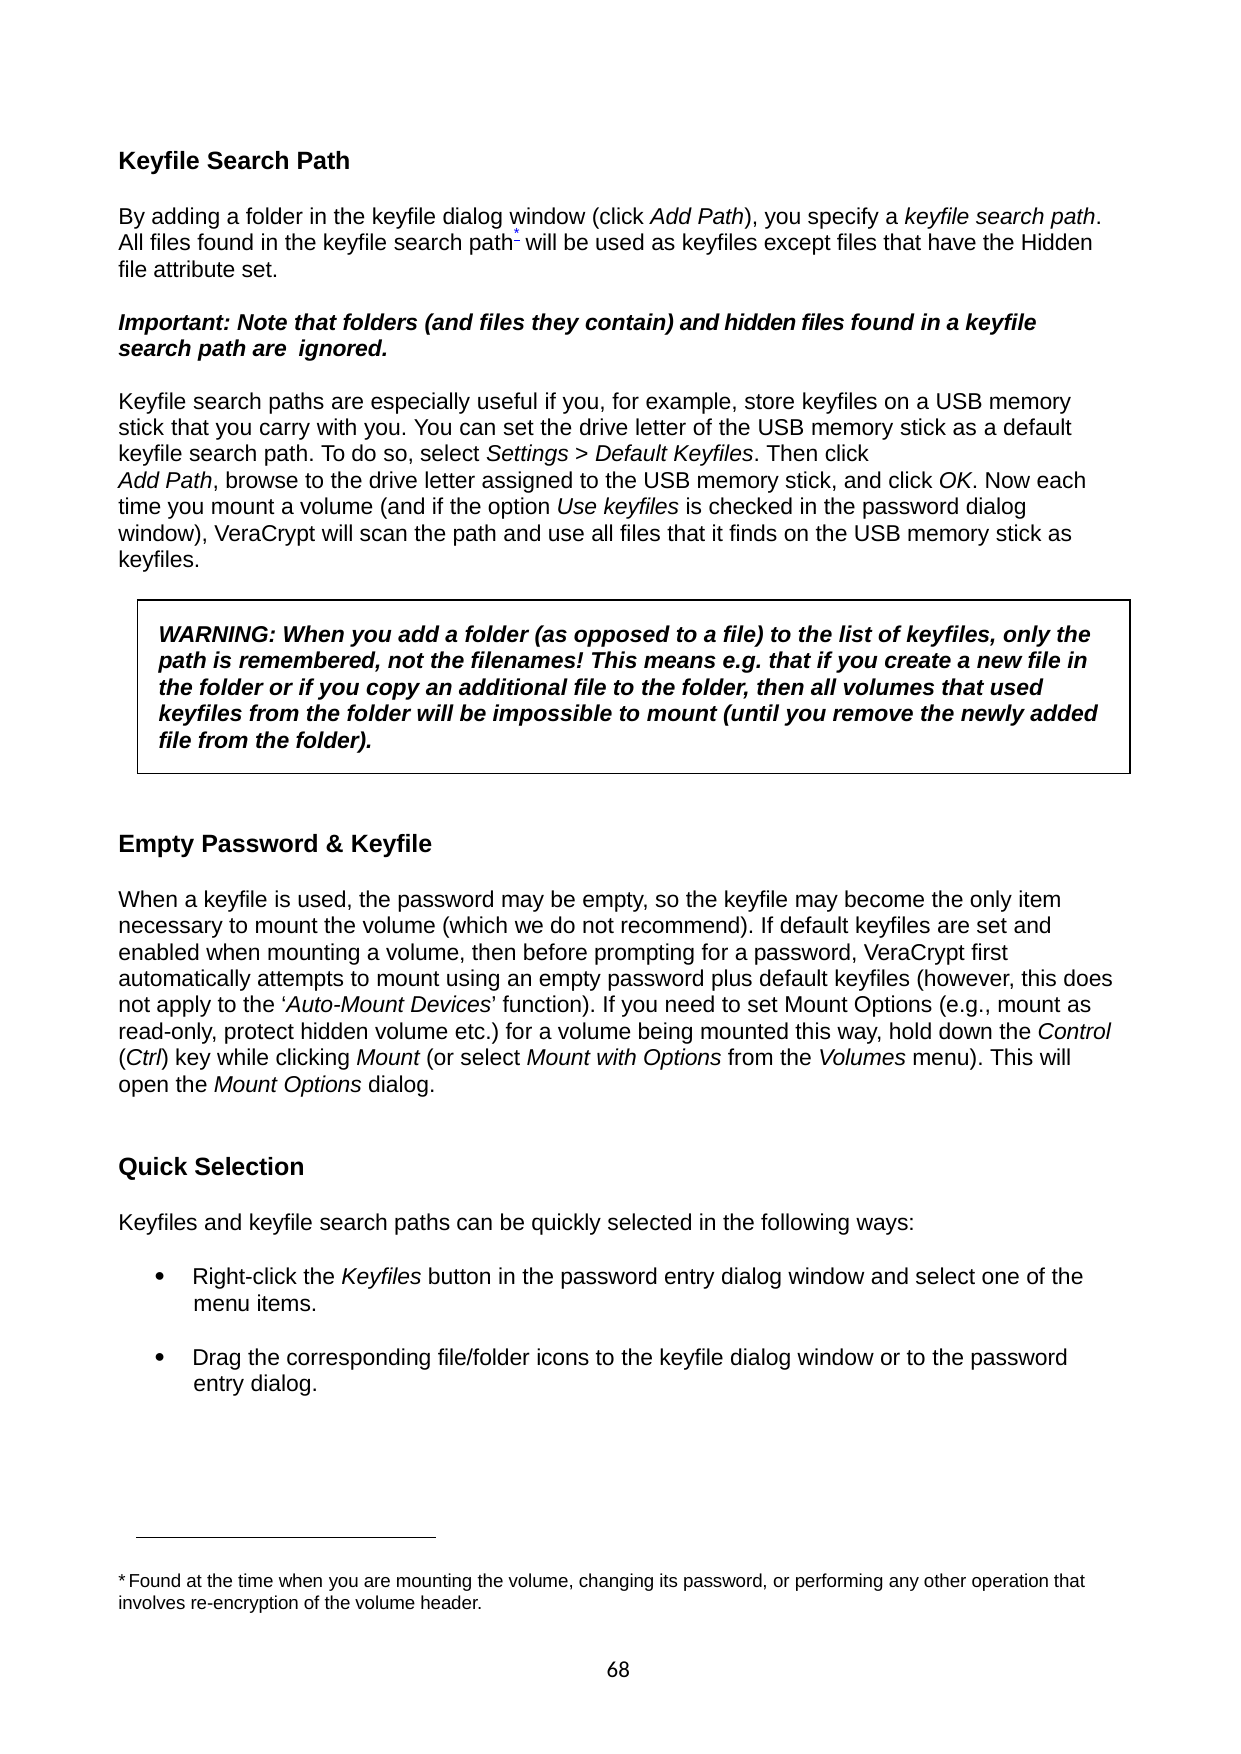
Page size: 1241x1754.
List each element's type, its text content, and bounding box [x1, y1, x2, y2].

subtitle Empty Password & Keyfile [118, 829, 1130, 858]
list Right-click the Keyfiles button in the password entry dialog window and select one of the menu items. [156, 1264, 1086, 1316]
subtitle Keyfile Search Path [118, 146, 1130, 174]
text WARNING: When you add a folder (as opposed to a file) to the list of keyfiles, only the path is remembered, not the filenames! This means e.g. that if you create a new file in the folder or if you copy an additional file to the folder, then all volumes that used keyfiles from the folder will be impossible to mount (until you remove the newly added file from the folder). [158, 621, 1098, 753]
list Found at the time when you are mounting the volume, changing its password, or performing any other operation that involves re-encryption of the volume header. [118, 1570, 1086, 1613]
list Drag the corresponding file/folder icons to the keyfile dialog window or to the password entry dialog. [156, 1344, 1071, 1397]
text When a keyfile is used, the password may be empty, so the keyfile may become the only item necessary to mount the volume (which we do not recommend). If default keyfiles are set and enabled when mounting a volume, then before prompting for a password, VeraCrypt first automatically attempts to mount using an empty password plus default keyfiles (however, this does not apply to the ‘Auto-Mount Devices’ function). If you need to set Mount Options (e.g., mount as read-only, protect hidden volume etc.) for a volume being mounted this way, hold down the Control (Ctrl) key while clicking Mount (or select Mount with Options from the Volumes menu). This will open the Mount Options dialog. [118, 886, 1119, 1097]
text Add Path, browse to the drive letter assigned to the USB memory stick, and click OK. Now each time you mount a volume (and if the option Use keyfiles is checked in the password dialog window), VeraCrypt will scan the path and use all files that it finds on the USB memory stick as keyfiles. [118, 467, 1086, 572]
subtitle Important: Note that folders (and files they contain) and hidden files found in a keyfile search path are ignored. [118, 309, 1109, 361]
text Keyfile search paths are especially useful if you, for example, store keyfiles on a USB memory stick that you carry with you. You can set the drive letter of the USB memory stick as a default keyfile search path. To do so, select Settings > Default Keyfiles. Then click [118, 388, 1072, 467]
text Keyfiles and keyfile search paths can be quickly selected in the following ways: [118, 1209, 1130, 1235]
text By adding a folder in the keyfile dialog window (click Add Path), you specify a keyfile search path. All files found in the keyfile search path* will be used as keyfiles except files that have the Hidden file attribute set. [118, 203, 1109, 282]
subtitle Quick Selection [118, 1152, 1130, 1181]
